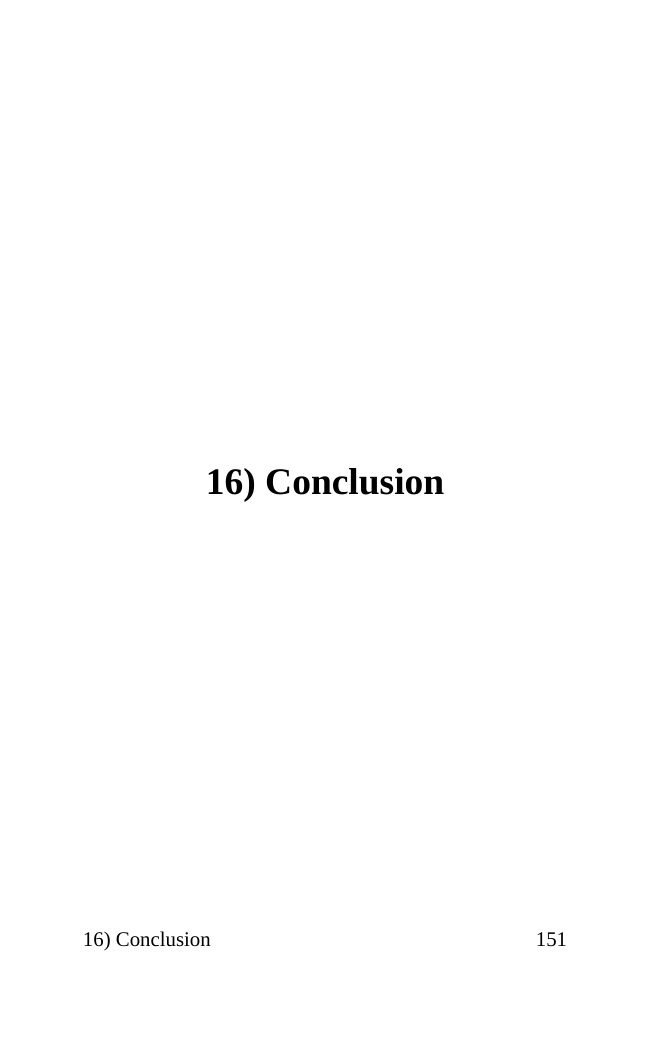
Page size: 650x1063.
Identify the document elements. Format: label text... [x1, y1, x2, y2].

subtitle 16) Conclusion [83, 460, 567, 503]
